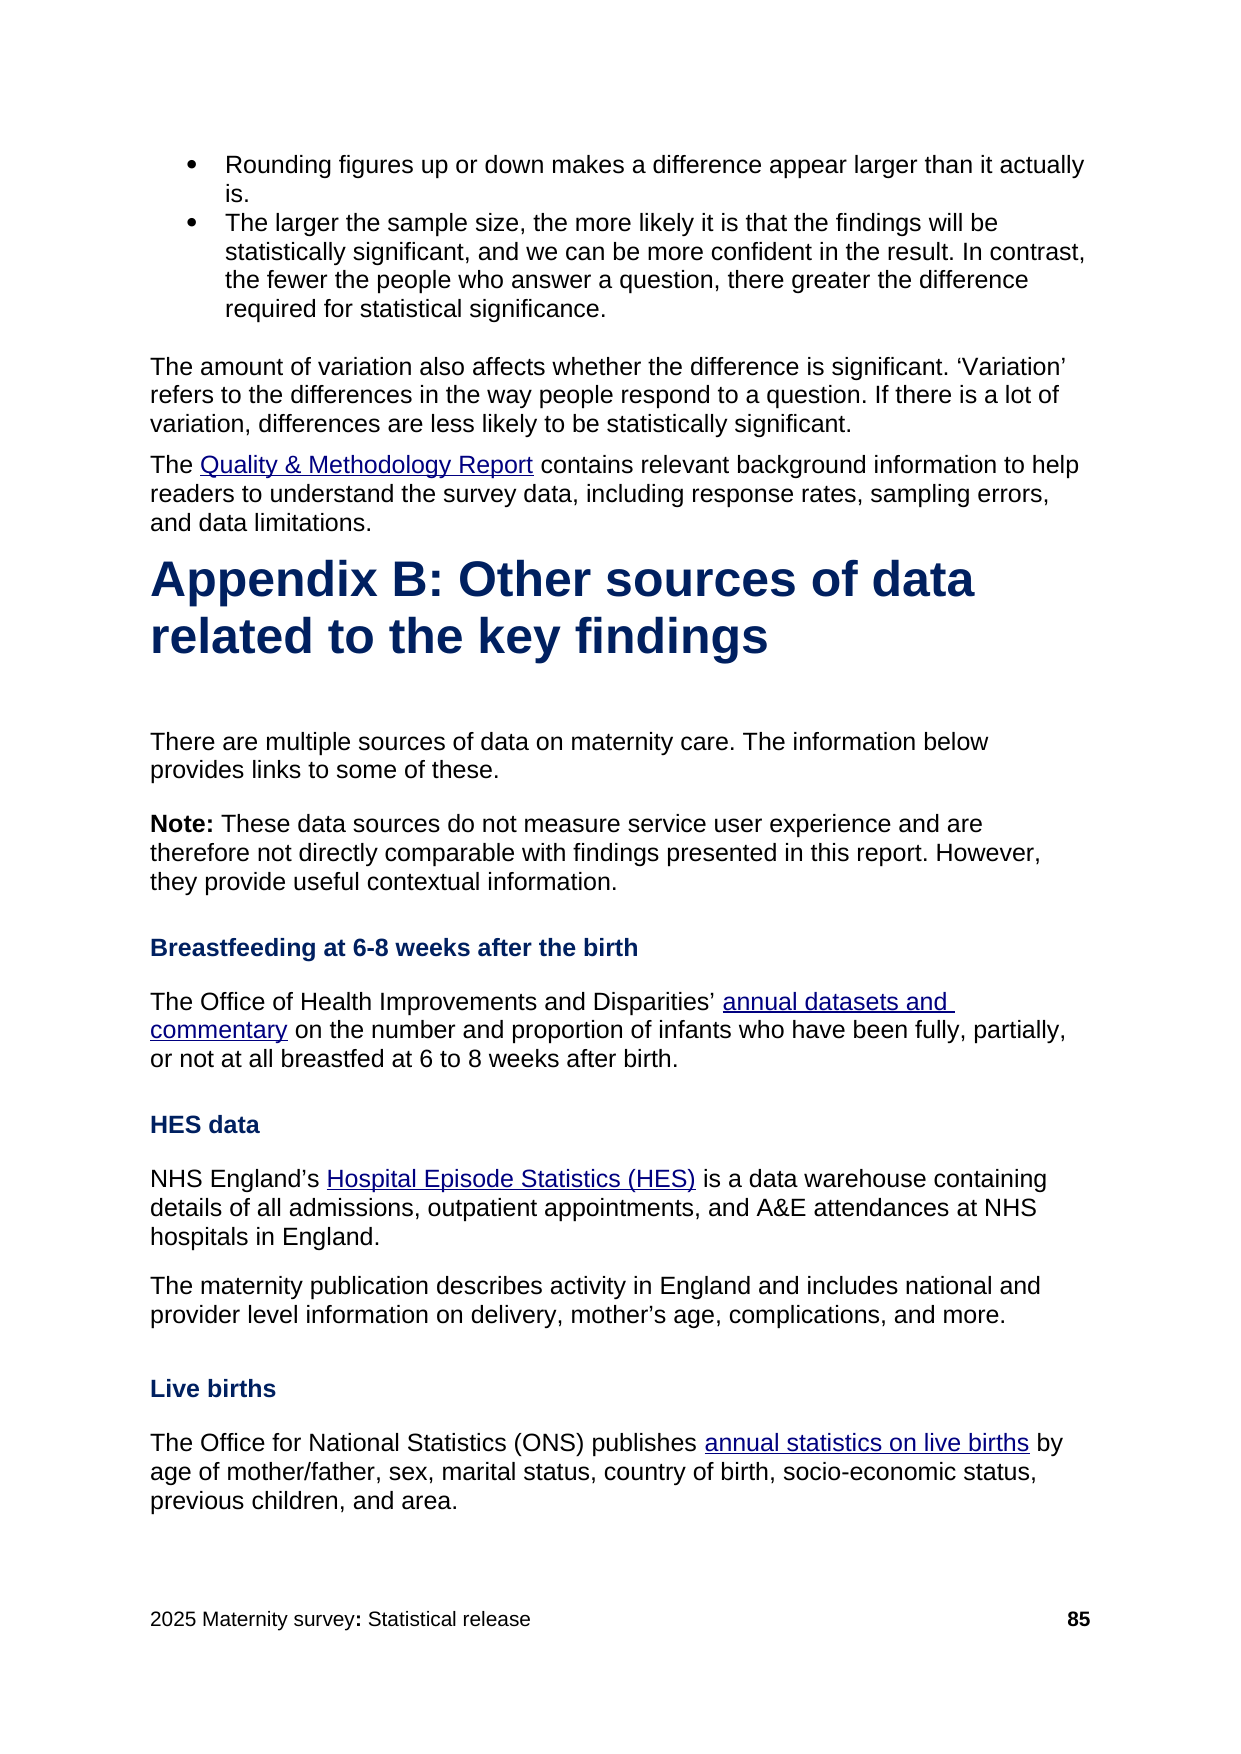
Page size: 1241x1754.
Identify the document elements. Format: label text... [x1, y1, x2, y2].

text The Quality & Methodology Report contains relevant background information to help readers to understand the survey data, including response rates, sampling errors, and data limitations. [150, 450, 1090, 536]
list The larger the sample size, the more likely it is that the findings will be statistically significant, and we can be more confident in the result. In contrast, the fewer the people who answer a question, there greater the difference required for statistical significance. [187, 208, 1090, 323]
list Rounding figures up or down makes a difference appear larger than it actually is. [187, 150, 1090, 208]
subtitle Breastfeeding at 6-8 weeks after the birth [150, 933, 1090, 961]
text The Office for National Statistics (ONS) publishes annual statistics on live births by age of mother/father, sex, marital status, country of birth, socio-economic status, previous children, and area. [150, 1428, 1090, 1514]
subtitle Live births [150, 1374, 1090, 1403]
text There are multiple sources of data on maternity care. The information below provides links to some of these. [150, 726, 1090, 784]
subtitle HES data [150, 1110, 1090, 1139]
text The amount of variation also affects whether the difference is significant. ‘Variation’ refers to the differences in the way people respond to a question. If there is a lot of variation, differences are less likely to be statistically significant. [150, 351, 1090, 438]
text NHS England’s Hospital Episode Statistics (HES) is a data warehouse containing details of all admissions, outpatient appointments, and A&E attendances at NHS hospitals in England. [150, 1164, 1090, 1250]
text The maternity publication describes activity in England and includes national and provider level information on delivery, mother’s age, complications, and more. [150, 1271, 1090, 1328]
text Note: These data sources do not measure service user experience and are therefore not directly comparable with findings presented in this report. However, they provide useful contextual information. [150, 809, 1090, 895]
subtitle Appendix B: Other sources of data related to the key findings [150, 549, 1090, 664]
text The Office of Health Improvements and Disparities’ annual datasets and commentary on the number and proportion of infants who have been fully, partially, or not at all breastfed at 6 to 8 weeks after birth. [150, 986, 1090, 1073]
